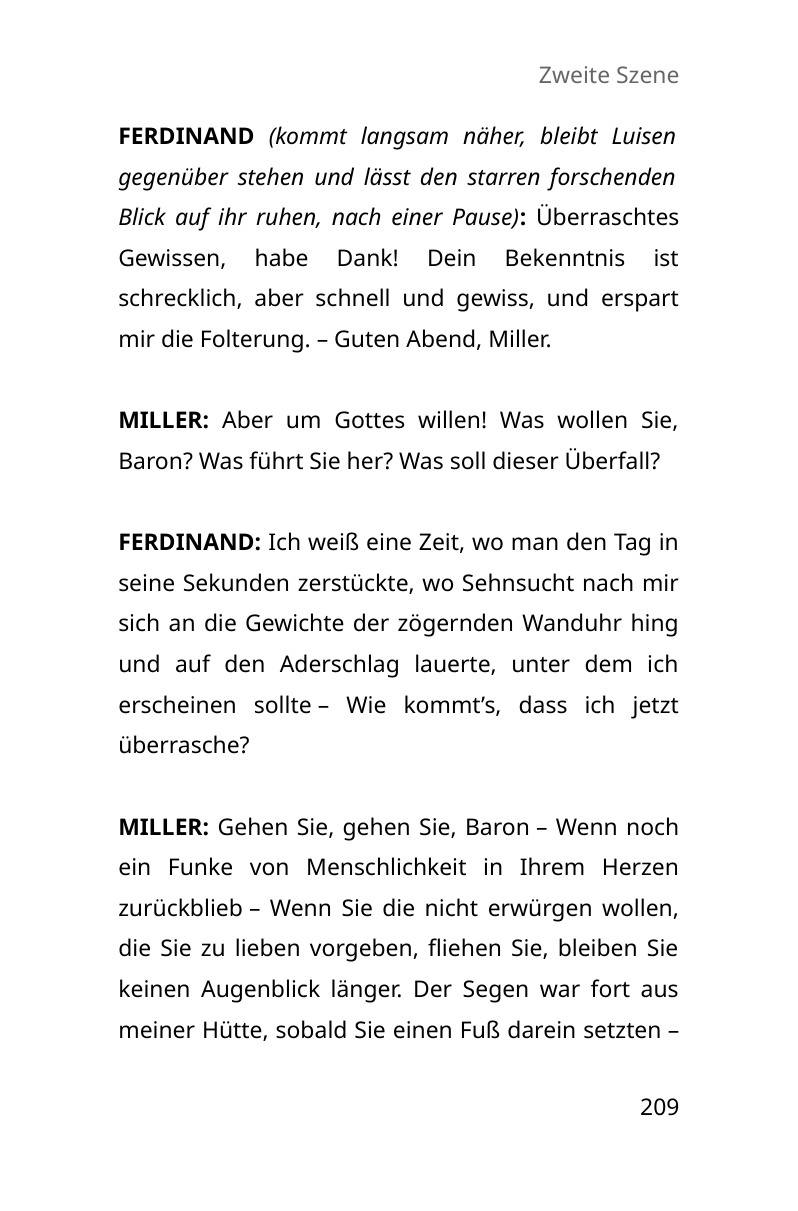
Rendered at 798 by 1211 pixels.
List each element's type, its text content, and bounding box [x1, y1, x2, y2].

text MILLER: Gehen Sie, gehen Sie, Baron – Wenn noch ein Funke von Menschlichkeit in Ihrem Herzen zurückblieb – Wenn Sie die nicht erwürgen wollen, die Sie zu lieben vorgeben, fliehen Sie, bleiben Sie keinen Augenblick länger. Der Segen war fort aus meiner Hütte, sobald Sie einen Fuß darein setzten – [118, 782, 679, 1045]
text FERDINAND (kommt langsam näher, bleibt Luisen gegenüber stehen und lässt den starren forschenden Blick auf ihr ruhen, nach einer Pause): Überraschtes Gewissen, habe Dank! Dein Bekenntnis ist schrecklich, aber schnell und gewiss, und erspart mir die Folterung. – Guten Abend, Miller. [118, 120, 679, 354]
text MILLER: Aber um Gottes willen! Was wollen Sie, Baron? Was führt Sie her? Was soll dieser Überfall? [118, 375, 679, 476]
text FERDINAND: Ich weiß eine Zeit, wo man den Tag in seine Sekunden zerstückte, wo Sehnsucht nach mir sich an die Gewichte der zögernden Wanduhr hing und auf den Aderschlag lauerte, unter dem ich erscheinen sollte – Wie kommt’s, dass ich jetzt überrasche? [118, 497, 679, 760]
